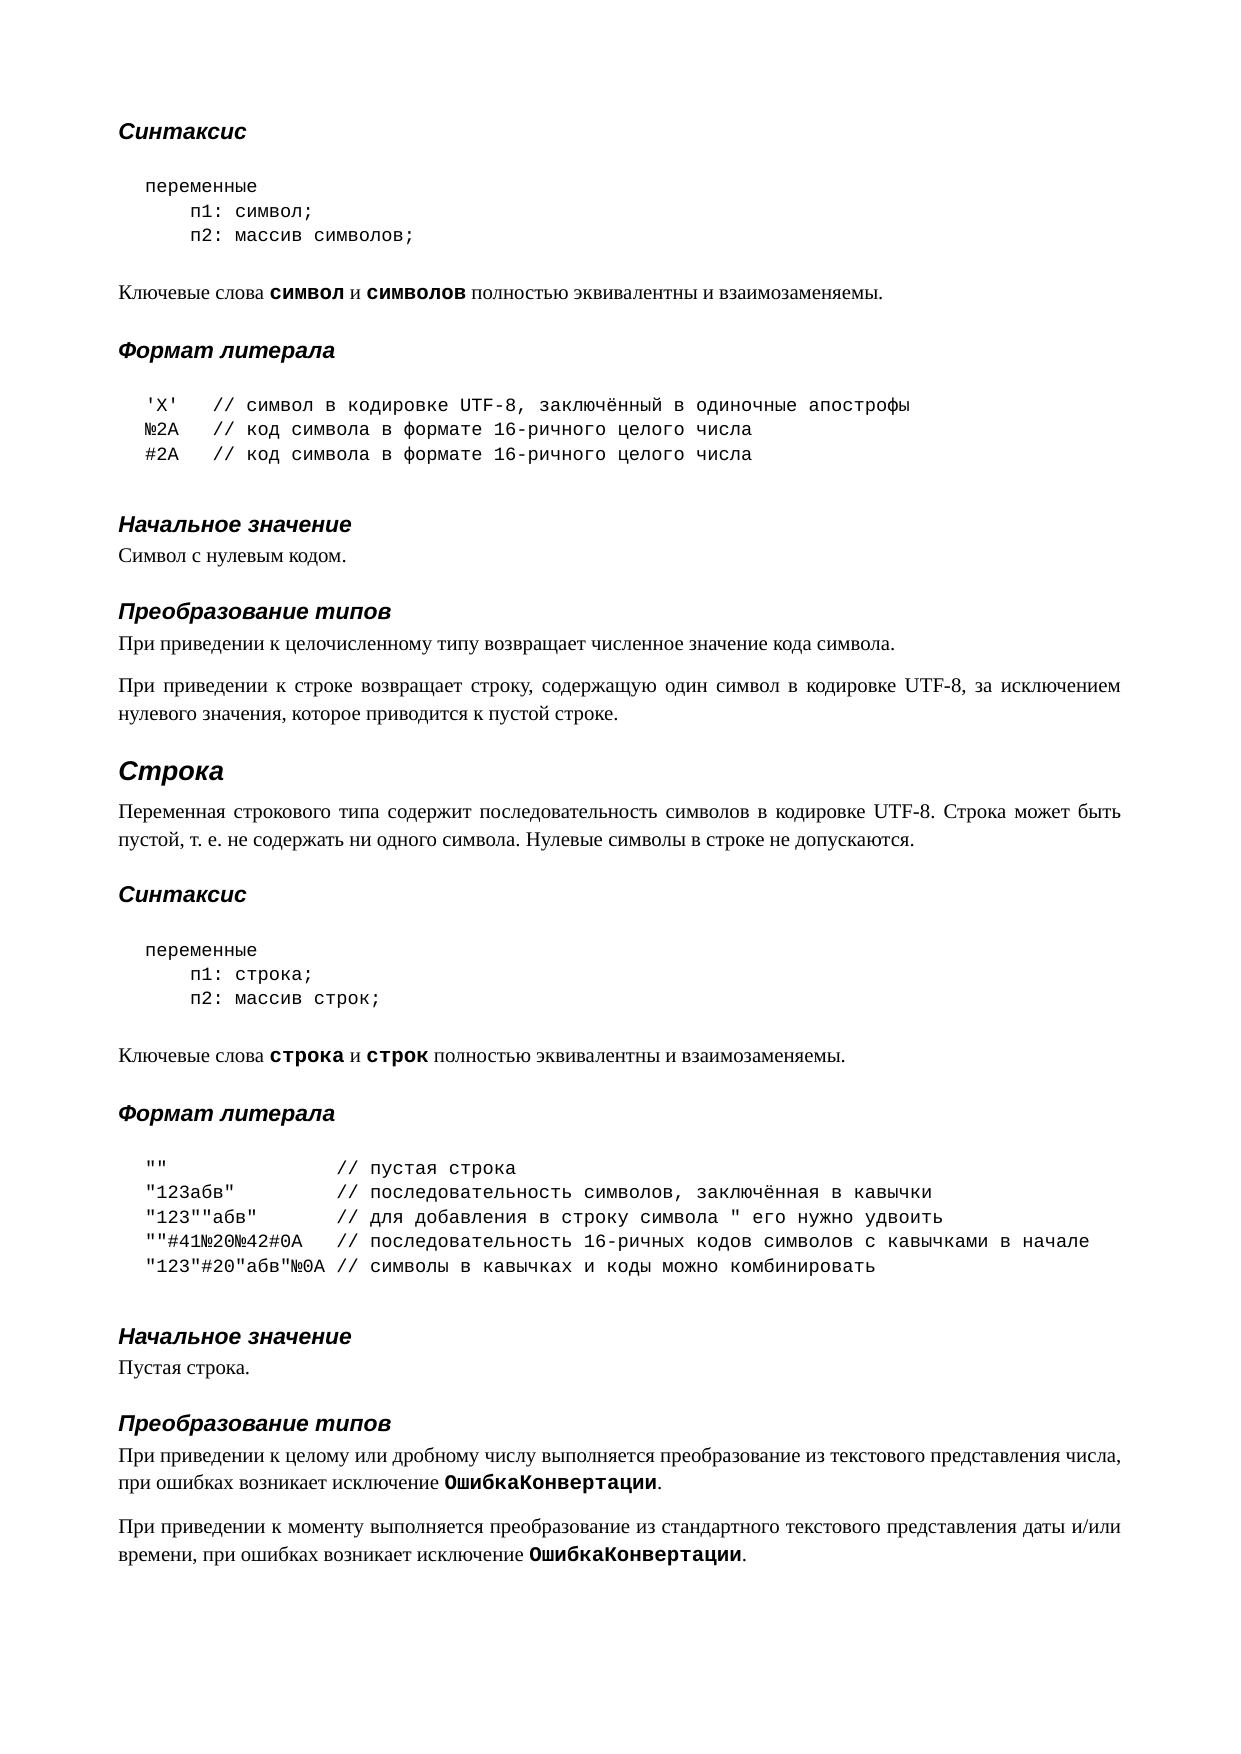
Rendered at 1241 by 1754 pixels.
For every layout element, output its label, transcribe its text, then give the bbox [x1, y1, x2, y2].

text "123""абв" // для добавления в строку символа " его нужно удвоить [136, 1199, 1104, 1223]
subtitle Строка [118, 755, 1122, 786]
text 'X' // символ в кодировке UTF-8, заключённый в одиночные апострофы [136, 387, 1104, 411]
text №2A // код символа в формате 16-ричного целого числа [136, 411, 1104, 436]
subtitle Начальное значение [118, 1323, 1122, 1349]
text Ключевые слова строка и строк полностью эквивалентны и взаимозаменяемы. [118, 1043, 1122, 1069]
text #2A // код символа в формате 16-ричного целого числа [136, 436, 1104, 474]
subtitle Преобразование типов [118, 598, 1122, 624]
text При приведении к моменту выполняется преобразование из стандартного текстового представления даты и/или времени, при ошибках возникает исключение ОшибкаКонвертации. [118, 1514, 1122, 1568]
subtitle Преобразование типов [118, 1410, 1122, 1436]
subtitle Синтаксис [118, 118, 1122, 144]
text При приведении к строке возвращает строку, содержащую один символ в кодировке UTF-8, за исключением нулевого значения, которое приводится к пустой строке. [118, 673, 1122, 724]
text Ключевые слова символ и символов полностью эквивалентны и взаимозаменяемы. [118, 280, 1122, 306]
text ""#41№20№42#0A // последовательность 16-ричных кодов символов с кавычками в начале [136, 1223, 1104, 1247]
text "" // пустая строка [136, 1150, 1104, 1174]
subtitle Формат литерала [118, 337, 1122, 363]
text переменные п1: строка; п2: массив строк; [136, 932, 1104, 1019]
subtitle Синтаксис [118, 881, 1122, 908]
subtitle Формат литерала [118, 1100, 1122, 1126]
text переменные п1: символ; п2: массив символов; [136, 168, 1104, 256]
subtitle Начальное значение [118, 511, 1122, 537]
text При приведении к целочисленному типу возвращает численное значение кода символа. [118, 631, 1122, 655]
text Пустая строка. [118, 1355, 1122, 1379]
text "123абв" // последовательность символов, заключённая в кавычки [136, 1174, 1104, 1199]
text При приведении к целому или дробному числу выполняется преобразование из текстового представления числа, при ошибках возникает исключение ОшибкаКонвертации. [118, 1443, 1122, 1496]
text Символ с нулевым кодом. [118, 543, 1122, 567]
text Переменная строкового типа содержит последовательность символов в кодировке UTF-8. Строка может быть пустой, т. е. не содержать ни одного символа. Нулевые символы в строке не допускаются. [118, 799, 1122, 851]
text "123"#20"абв"№0А // символы в кавычках и коды можно комбинировать [136, 1247, 1104, 1286]
